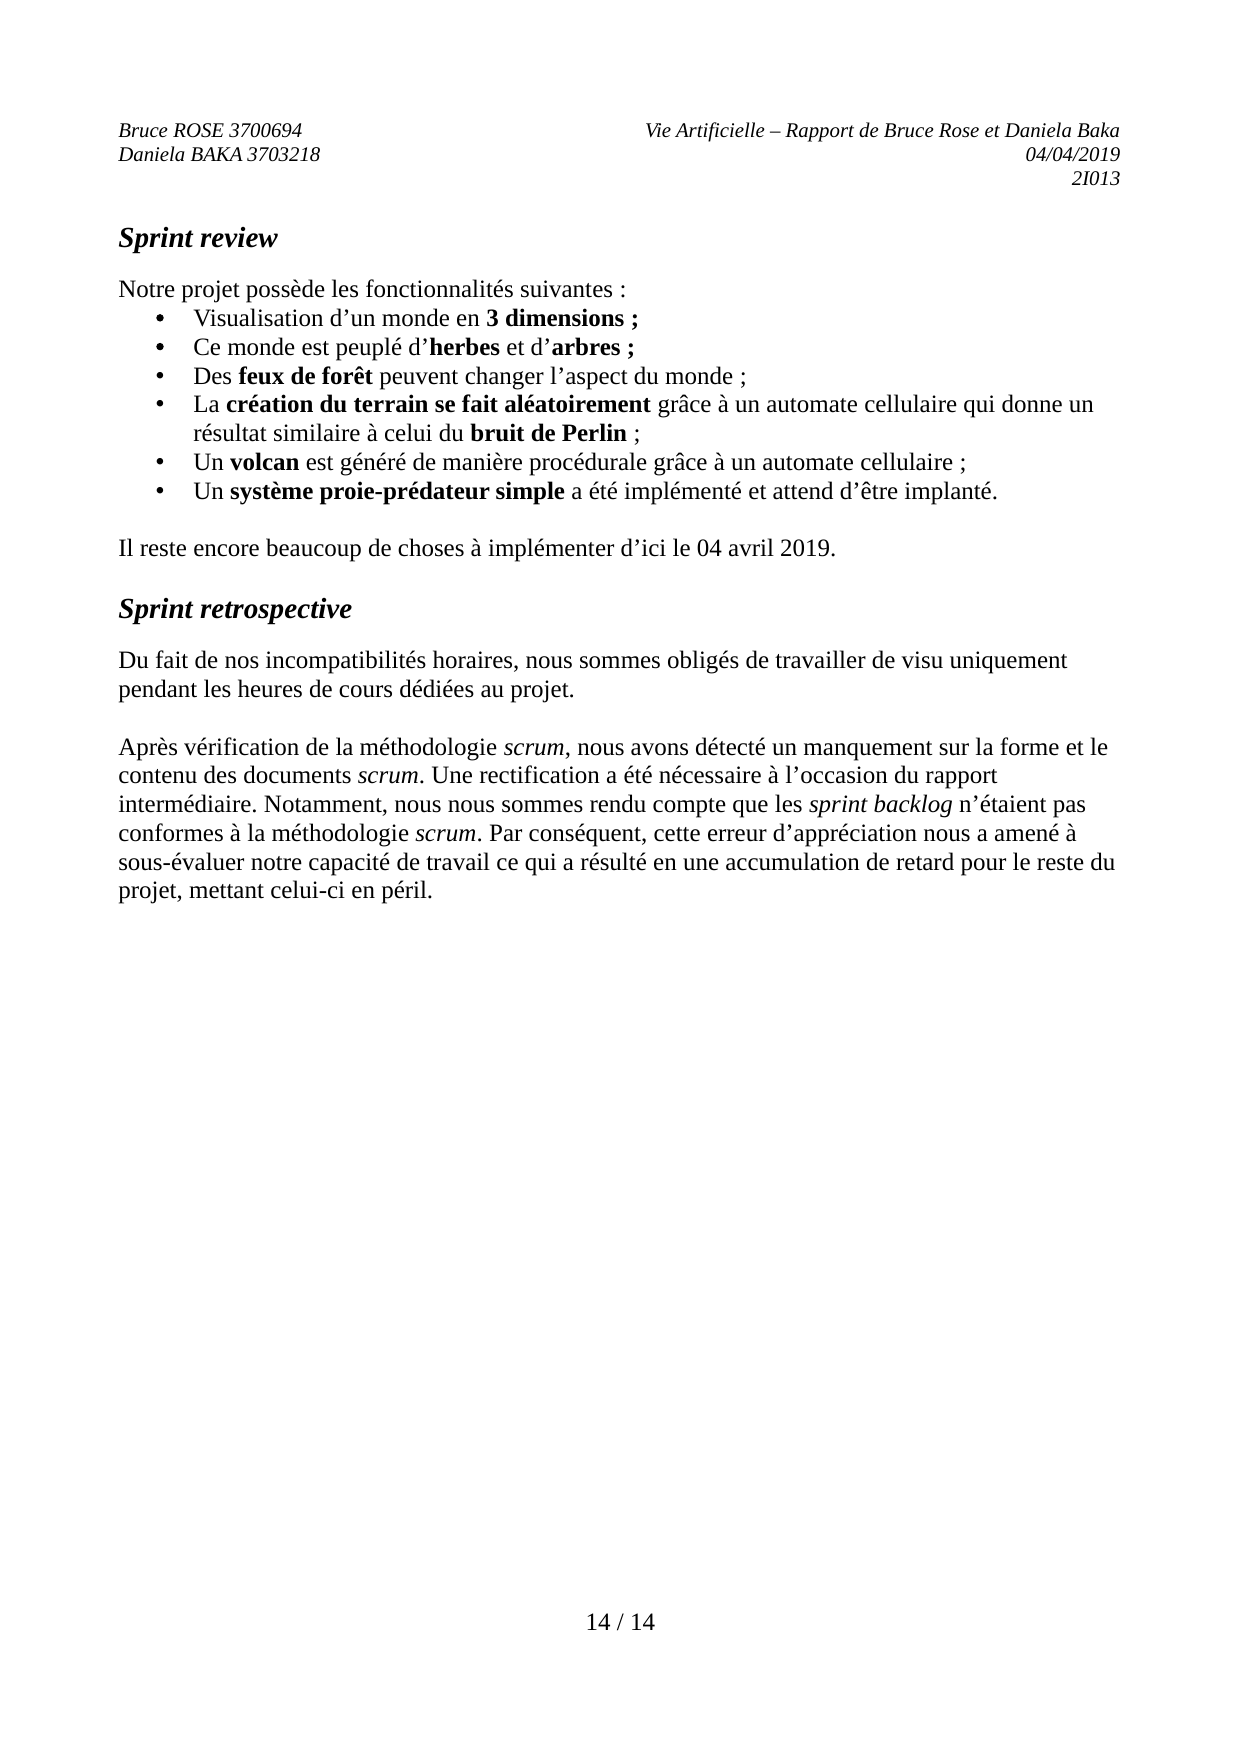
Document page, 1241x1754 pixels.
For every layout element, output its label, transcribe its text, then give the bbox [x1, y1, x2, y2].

text Sprint review [118, 220, 1122, 253]
list Des feux de forêt peuvent changer l’aspect du monde ; [156, 361, 1122, 389]
text Du fait de nos incompatibilités horaires, nous sommes obligés de travailler de visu uniquement pendant les heures de cours dédiées au projet. [118, 646, 1122, 703]
list La création du terrain se fait aléatoirement grâce à un automate cellulaire qui donne un résultat similaire à celui du bruit de Perlin ; [156, 389, 1122, 447]
text Notre projet possède les fonctionnalités suivantes : [118, 274, 1122, 303]
list Ce monde est peuplé d’herbes et d’arbres ; [156, 332, 1122, 361]
list Un volcan est généré de manière procédurale grâce à un automate cellulaire ; [156, 447, 1122, 476]
text Après vérification de la méthodologie scrum, nous avons détecté un manquement sur la forme et le contenu des documents scrum. Une rectification a été nécessaire à l’occasion du rapport intermédiaire. Notamment, nous nous sommes rendu compte que les sprint backlog n’étaient pas conformes à la méthodologie scrum. Par conséquent, cette erreur d’appréciation nous a amené à sous-évaluer notre capacité de travail ce qui a résulté en une accumulation de retard pour le reste du projet, mettant celui-ci en péril. [118, 732, 1122, 904]
list Visualisation d’un monde en 3 dimensions ; [156, 303, 1122, 332]
text Sprint retrospective [118, 591, 1122, 624]
text Il reste encore beaucoup de choses à implémenter d’ici le 04 avril 2019. [118, 533, 1122, 562]
list Un système proie-prédateur simple a été implémenté et attend d’être implanté. [156, 476, 1122, 504]
